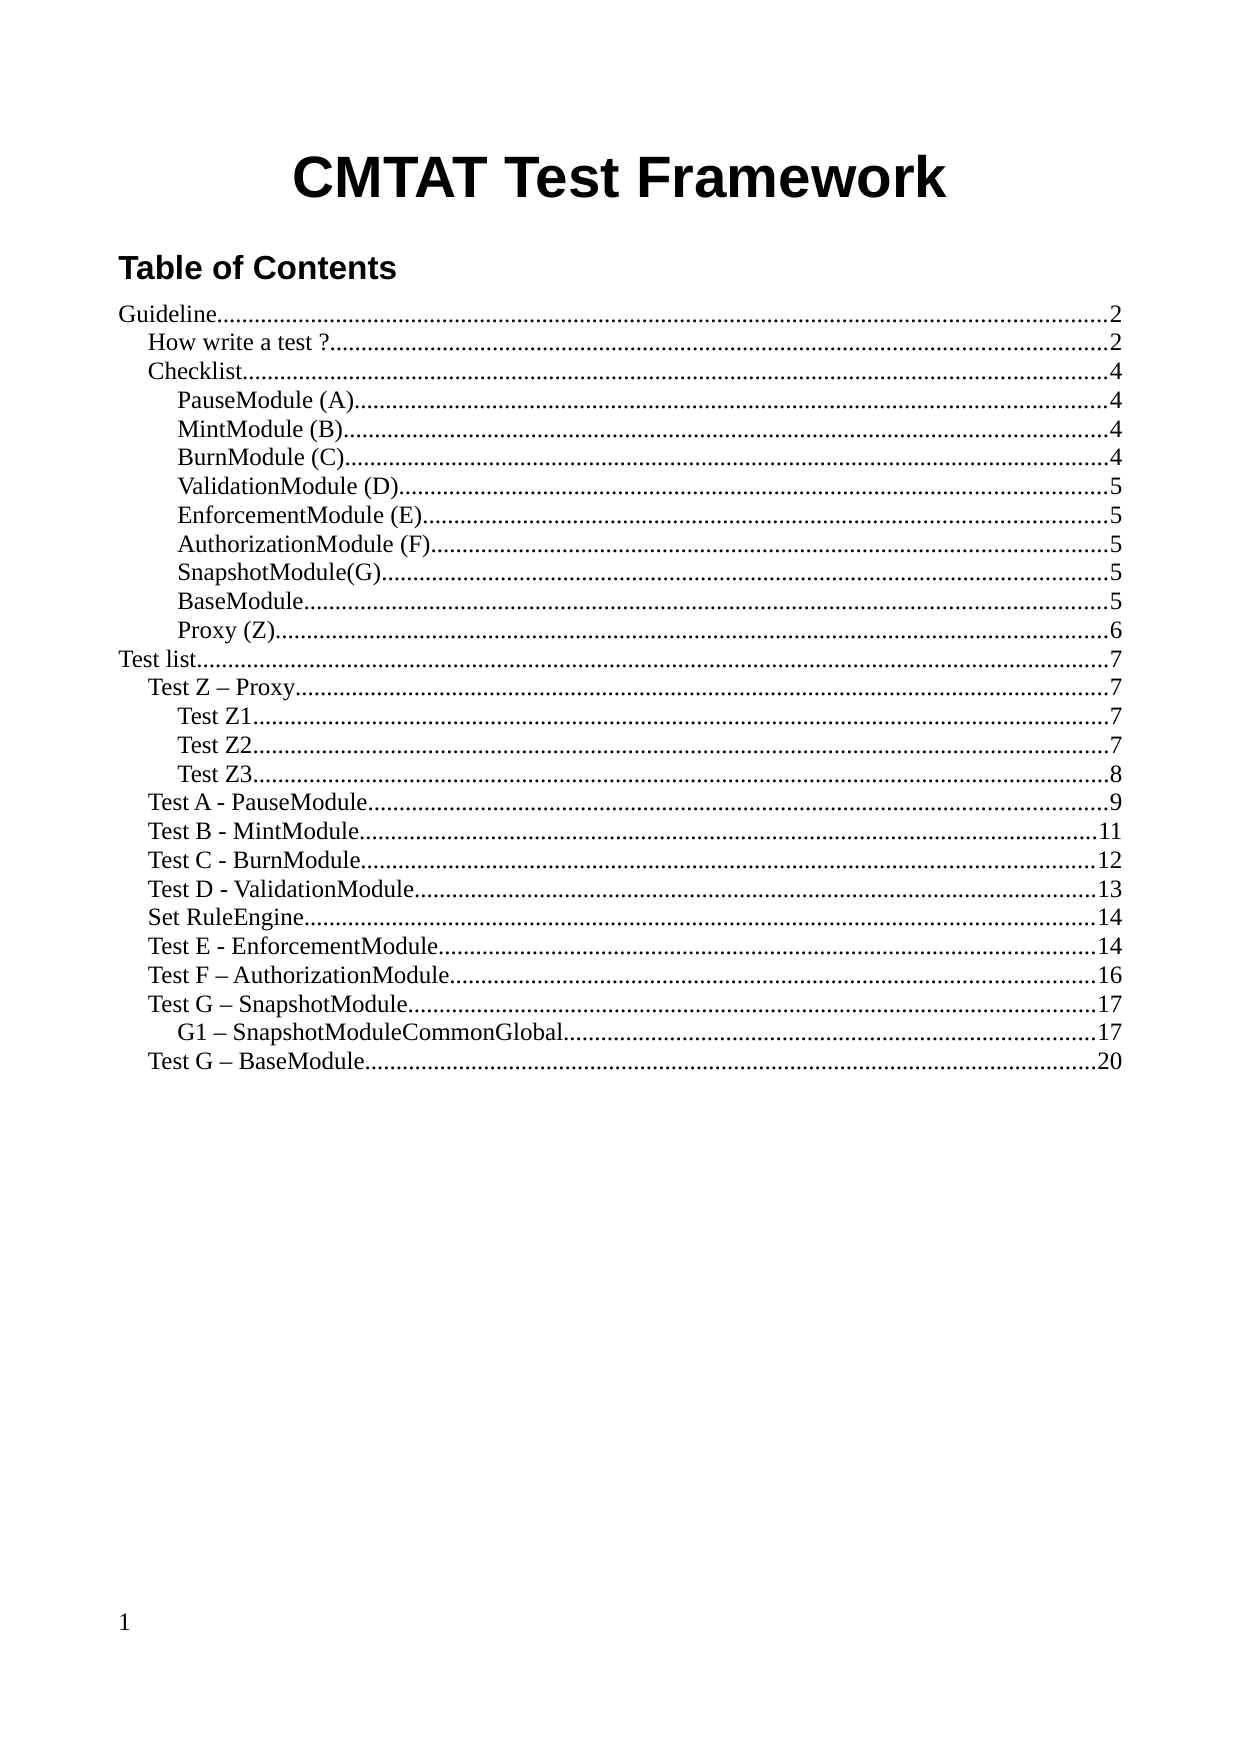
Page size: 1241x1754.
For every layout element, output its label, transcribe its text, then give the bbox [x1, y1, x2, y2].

text PauseModule (A) 4 [177, 385, 1122, 414]
text Set RuleEngine 14 [148, 902, 1122, 931]
text Checklist 4 [148, 356, 1122, 385]
text MintModule (B) 4 [177, 414, 1122, 442]
text Test Z1 7 [177, 701, 1122, 730]
text How write a test ? 2 [148, 327, 1122, 356]
text Test E - EnforcementModule 14 [148, 931, 1122, 960]
text Test D - ValidationModule 13 [148, 874, 1122, 902]
text BurnModule (C) 4 [177, 442, 1122, 471]
title CMTAT Test Framework [118, 143, 1122, 210]
text BaseModule 5 [177, 586, 1122, 615]
text Test list 7 [118, 644, 1122, 672]
text Test C - BurnModule 12 [148, 845, 1122, 874]
text Test A - PauseModule 9 [148, 787, 1122, 816]
text Test Z2 7 [177, 730, 1122, 759]
subtitle Table of Contents [118, 248, 1122, 286]
text Test Z3 8 [177, 759, 1122, 787]
text SnapshotModule(G) 5 [177, 557, 1122, 586]
text Test G – SnapshotModule 17 [148, 989, 1122, 1017]
text Proxy (Z) 6 [177, 615, 1122, 644]
text Test F – AuthorizationModule 16 [148, 960, 1122, 989]
text Test G – BaseModule 20 [148, 1046, 1122, 1075]
text Test B - MintModule 11 [148, 816, 1122, 845]
text AuthorizationModule (F) 5 [177, 529, 1122, 557]
text Test Z – Proxy 7 [148, 672, 1122, 701]
text G1 – SnapshotModuleCommonGlobal 17 [177, 1017, 1122, 1046]
text ValidationModule (D) 5 [177, 471, 1122, 500]
text EnforcementModule (E) 5 [177, 500, 1122, 529]
text Guideline 2 [118, 299, 1122, 327]
